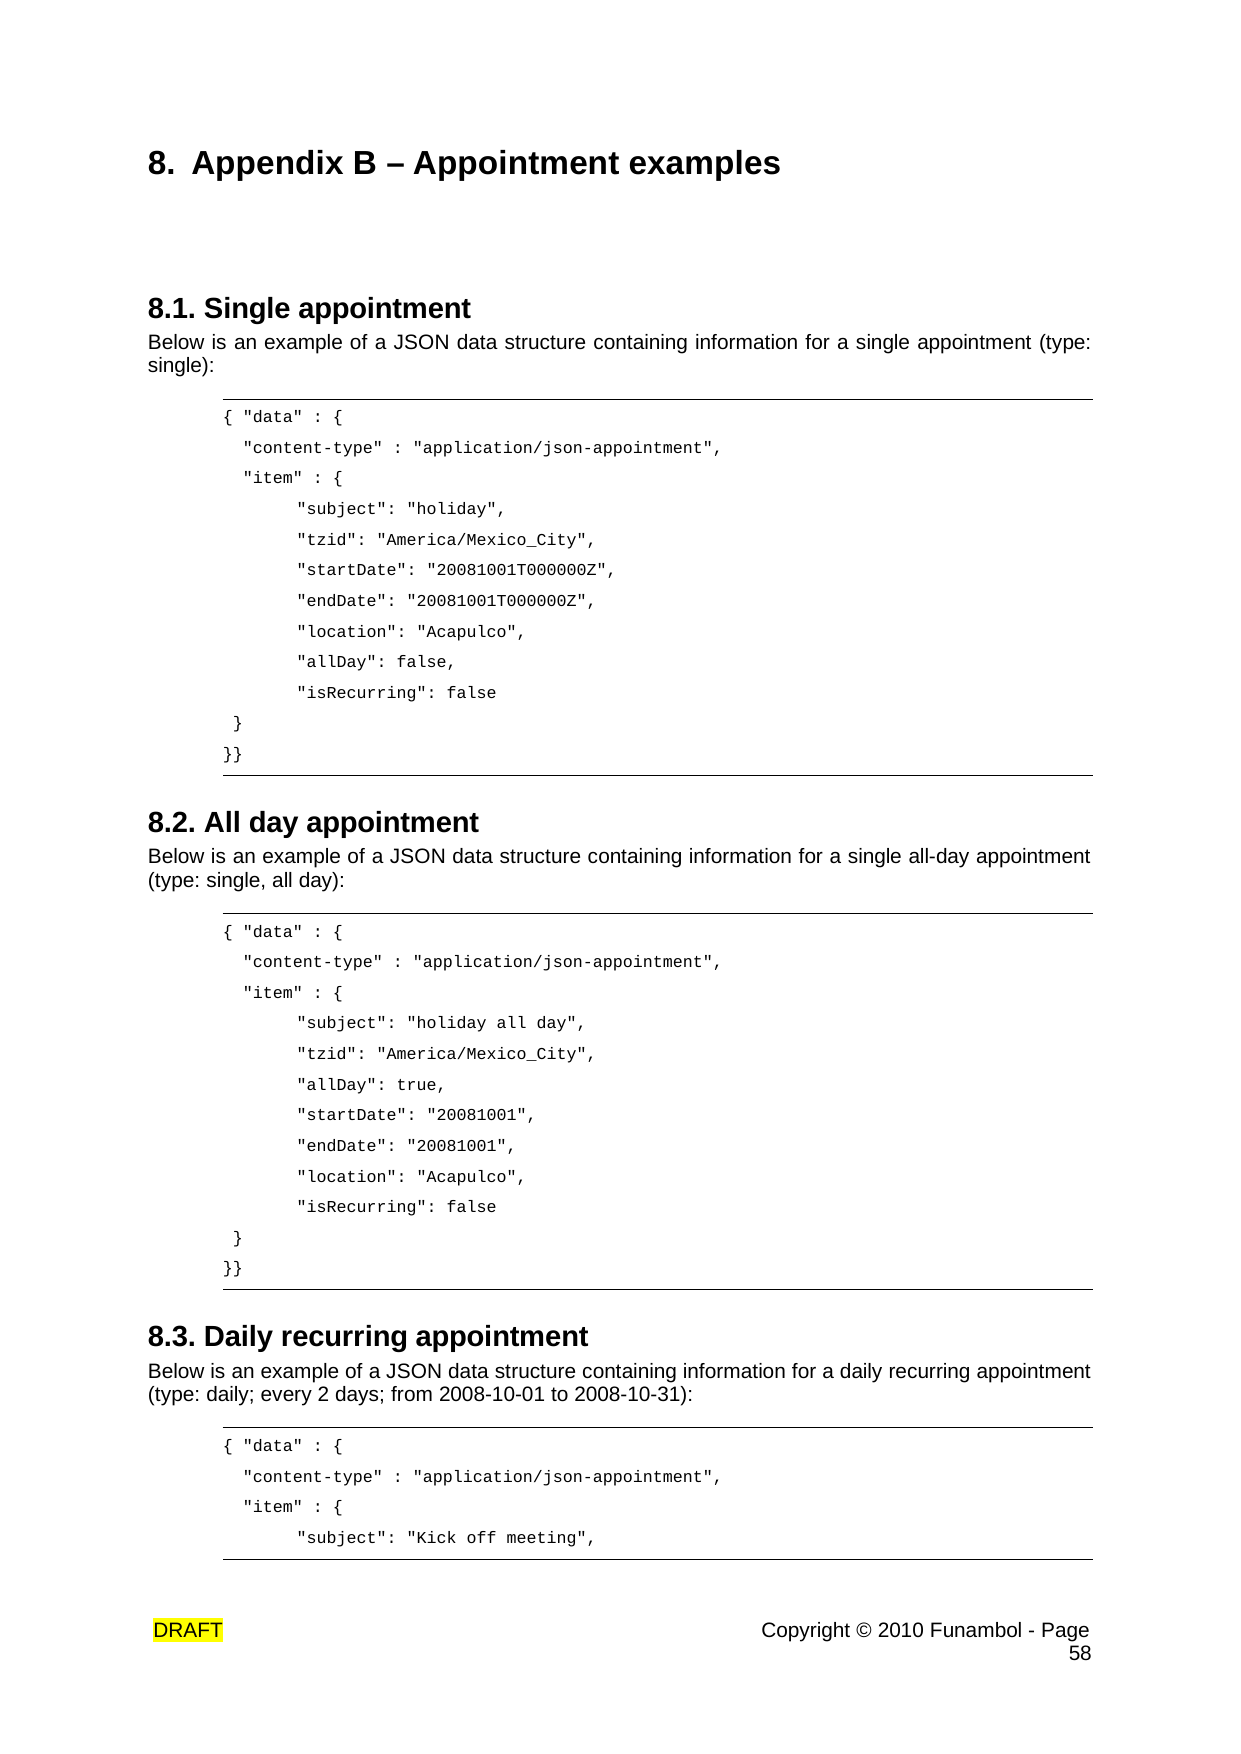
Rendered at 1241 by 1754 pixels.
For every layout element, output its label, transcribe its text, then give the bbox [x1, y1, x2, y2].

subtitle Daily recurring appointment [148, 1320, 1093, 1353]
text "subject": "holiday", [223, 490, 1093, 519]
text "allDay": true, [223, 1066, 1093, 1095]
text "endDate": "20081001", [223, 1127, 1093, 1156]
text "location": "Acapulco", [223, 613, 1093, 642]
text "tzid": "America/Mexico_City", [223, 521, 1093, 550]
text "item" : { [223, 1488, 1093, 1518]
text "endDate": "20081001T000000Z", [223, 582, 1093, 611]
text "content-type" : "application/json-appointment", [223, 943, 1093, 973]
subtitle Appendix B – Appointment examples [148, 144, 1093, 181]
text } [223, 1219, 1093, 1248]
text { "data" : { [223, 1428, 1093, 1456]
text "location": "Acapulco", [223, 1158, 1093, 1187]
text "item" : { [223, 460, 1093, 489]
text "isRecurring": false [223, 1188, 1093, 1218]
text "isRecurring": false [223, 674, 1093, 703]
text { "data" : { [223, 914, 1093, 942]
text Below is an example of a JSON data structure containing information for a single all-day appointment (type: single, all day): [148, 845, 1093, 892]
text }} [223, 1250, 1093, 1289]
text "item" : { [223, 974, 1093, 1003]
text Below is an example of a JSON data structure containing information for a daily recurring appointment (type: daily; every 2 days; from 2008-10-01 to 2008-10-31): [148, 1359, 1093, 1406]
text "subject": "holiday all day", [223, 1005, 1093, 1034]
text Below is an example of a JSON data structure containing information for a single appointment (type: single): [148, 330, 1093, 377]
text "tzid": "America/Mexico_City", [223, 1035, 1093, 1064]
text "subject": "Kick off meeting", [223, 1519, 1093, 1559]
text "startDate": "20081001T000000Z", [223, 552, 1093, 581]
text "allDay": false, [223, 643, 1093, 673]
subtitle Single appointment [148, 292, 1093, 324]
text "content-type" : "application/json-appointment", [223, 1458, 1093, 1487]
subtitle All day appointment [148, 806, 1093, 838]
text "content-type" : "application/json-appointment", [223, 429, 1093, 458]
text }} [223, 735, 1093, 775]
text } [223, 705, 1093, 734]
text { "data" : { [223, 400, 1093, 428]
text "startDate": "20081001", [223, 1097, 1093, 1126]
